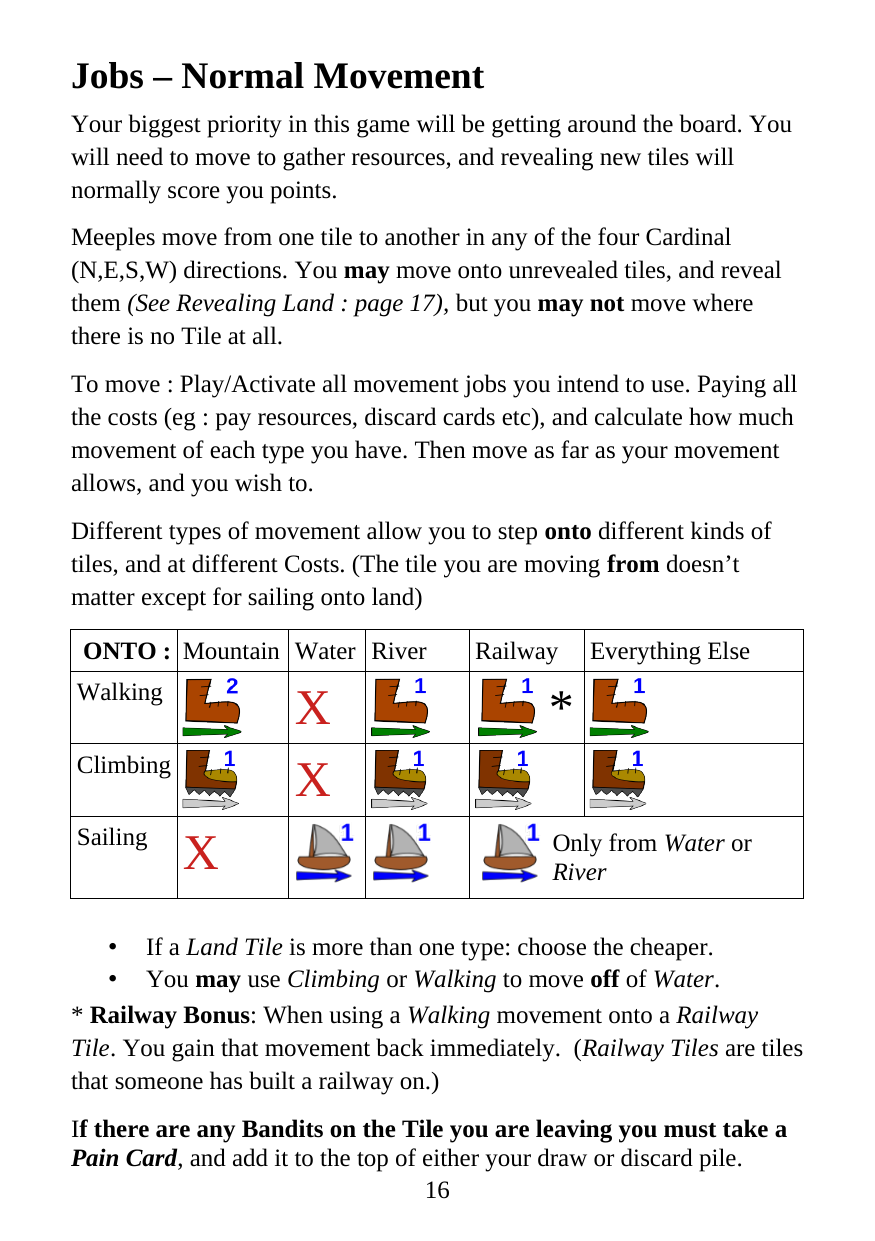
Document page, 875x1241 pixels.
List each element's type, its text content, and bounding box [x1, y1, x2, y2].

table_cell * [470, 672, 584, 743]
table_cell [585, 744, 803, 816]
picture [294, 822, 355, 884]
table_cell [470, 744, 584, 816]
table_cell [366, 817, 469, 897]
table_cell Walking [71, 672, 177, 743]
table_header Everything Else [585, 630, 803, 671]
table_cell Climbing [71, 744, 177, 816]
picture [182, 677, 242, 738]
picture [480, 822, 541, 884]
table_cell [366, 744, 469, 816]
picture [371, 822, 432, 884]
table_header Railway [470, 630, 584, 671]
table_cell [178, 672, 288, 743]
table_cell Sailing [71, 817, 177, 897]
table_header ONTO : [71, 630, 177, 671]
table_cell X [289, 744, 365, 816]
table_cell [585, 672, 803, 743]
picture [475, 750, 532, 810]
picture [182, 750, 239, 810]
table_header Water [289, 630, 365, 671]
table_cell X [289, 672, 365, 743]
table_cell [178, 744, 288, 816]
table_header River [366, 630, 469, 671]
picture [589, 750, 647, 810]
list You may use Climbing or Walking to move off of Water. [108, 964, 803, 993]
picture [589, 677, 649, 738]
table_cell [366, 672, 469, 743]
list If a Land Tile is more than one type: choose the cheaper. [108, 932, 803, 960]
text Meeples move from one tile to another in any of the four Cardinal (N,E,S,W) directions. You may move onto unrevealed tiles, and reveal them (See Revealing Land : page 17), but you may not move where there is no Tile at all. [71, 222, 803, 350]
text To move : Play/Activate all movement jobs you intend to use. Paying all the costs (eg : pay resources, discard cards etc), and calculate how much movement of each type you have. Then move as far as your movement allows, and you wish to. [71, 369, 803, 497]
table_header Mountain [178, 630, 288, 671]
text * Railway Bonus: When using a Walking movement onto a Railway Tile. You gain that movement back immediately. (Railway Tiles are tiles that someone has built a railway on.) [71, 1000, 803, 1095]
text If there are any Bandits on the Tile you are leaving you must take a Pain Card, and add it to the top of either your draw or discard pile. [71, 1114, 803, 1171]
table_cell Only from Water or River [470, 817, 803, 897]
picture [371, 750, 428, 810]
picture [371, 677, 430, 738]
table_cell X [178, 817, 288, 897]
text Different types of movement allow you to step onto different kinds of tiles, and at different Costs. (The tile you are moving from doesn’t matter except for sailing onto land) [71, 516, 803, 611]
table_cell [289, 817, 365, 897]
subtitle Jobs – Normal Movement [71, 53, 803, 96]
picture [478, 677, 537, 738]
text Your biggest priority in this game will be getting around the board. You will need to move to gather resources, and revealing new tiles will normally score you points. [71, 109, 803, 203]
